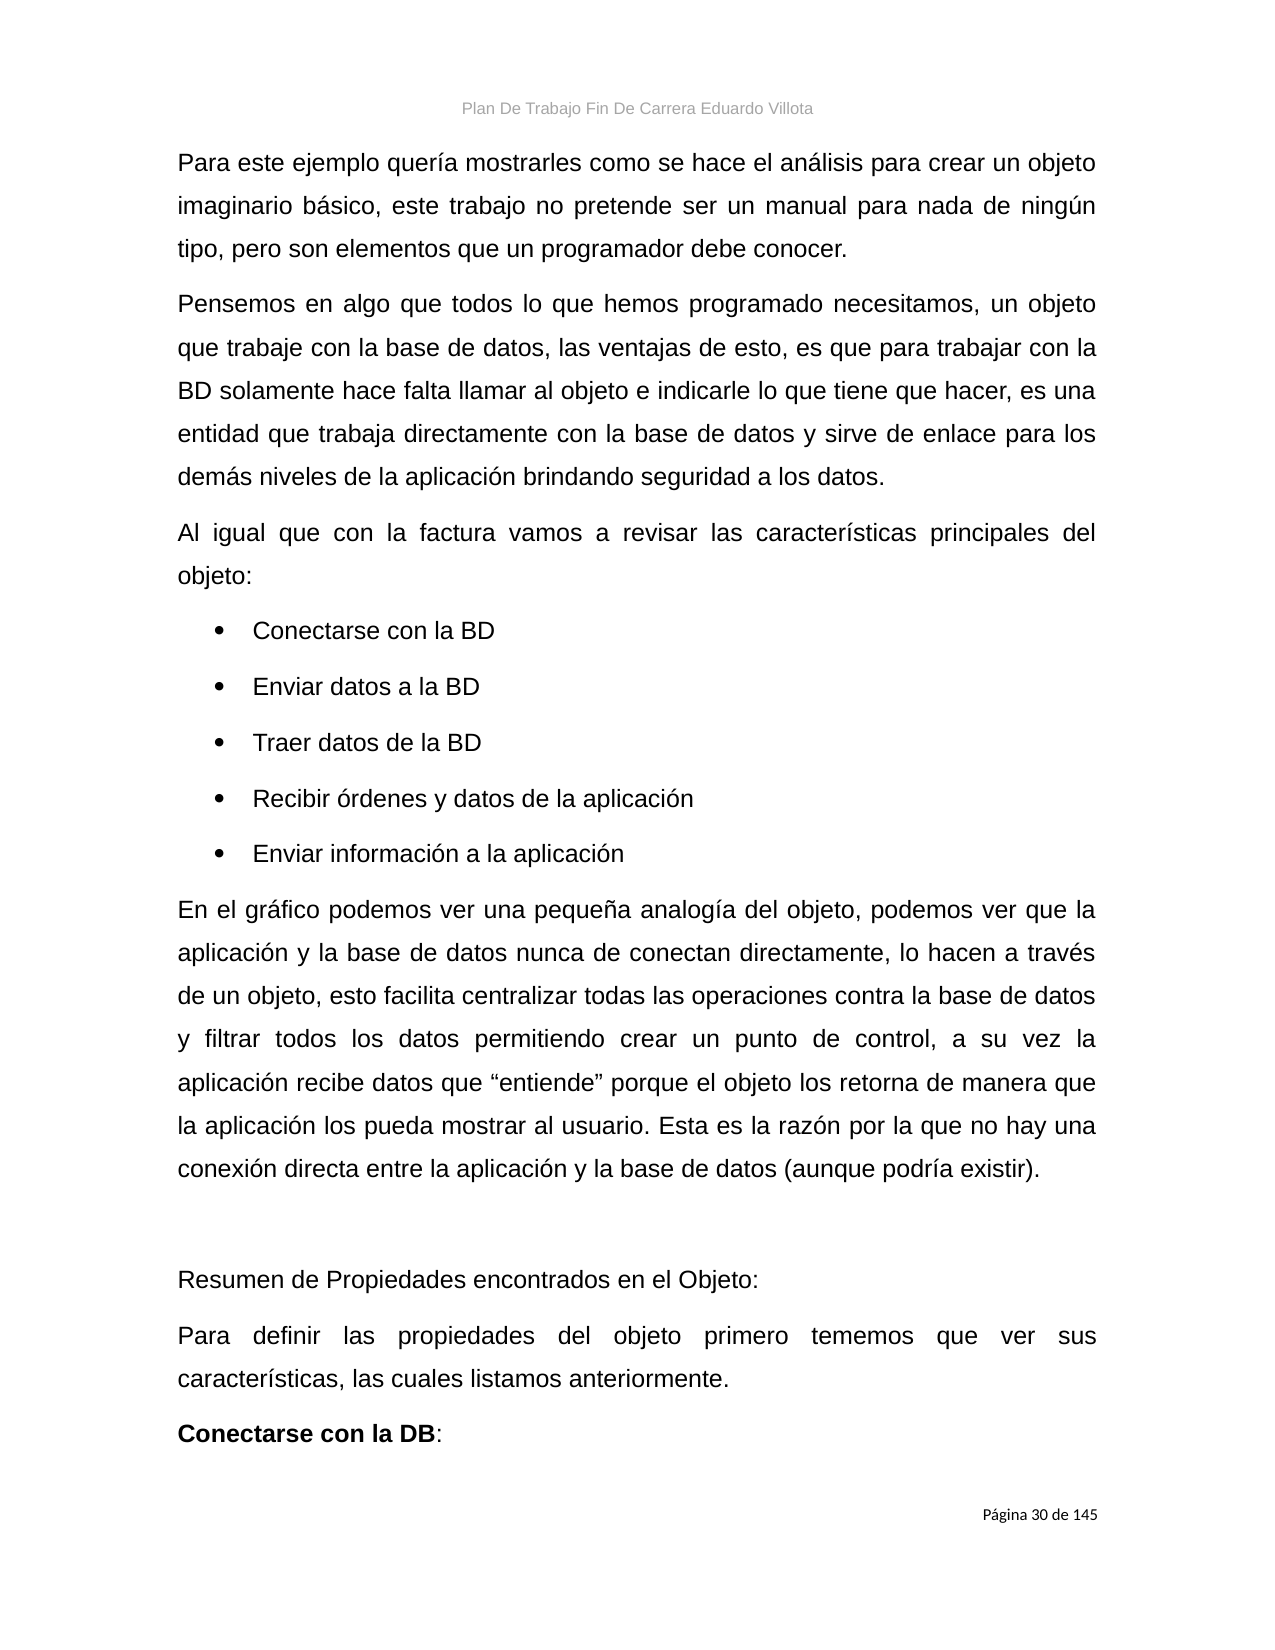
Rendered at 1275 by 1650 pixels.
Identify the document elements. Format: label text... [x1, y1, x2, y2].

text En el gráfico podemos ver una pequeña analogía del objeto, podemos ver que la aplicación y la base de datos nunca de conectan directamente, lo hacen a través de un objeto, esto facilita centralizar todas las operaciones contra la base de datos y filtrar todos los datos permitiendo crear un punto de control, a su vez la aplicación recibe datos que “entiende” porque el objeto los retorna de manera que la aplicación los pueda mostrar al usuario. Esta es la razón por la que no hay una conexión directa entre la aplicación y la base de datos (aunque podría existir). [177, 895, 1098, 1182]
text Al igual que con la factura vamos a revisar las características principales del objeto: [177, 518, 1098, 589]
list Recibir órdenes y datos de la aplicación [215, 783, 1098, 812]
text Para definir las propiedades del objeto primero tememos que ver sus características, las cuales listamos anteriormente. [177, 1321, 1098, 1392]
list Enviar datos a la BD [215, 672, 1098, 701]
list Enviar información a la aplicación [215, 839, 1098, 868]
text Resumen de Propiedades encontrados en el Objeto: [177, 1265, 1098, 1294]
text Para este ejemplo quería mostrarles como se hace el análisis para crear un objeto imaginario básico, este trabajo no pretende ser un manual para nada de ningún tipo, pero son elementos que un programador debe conocer. [177, 148, 1098, 263]
text Pensemos en algo que todos lo que hemos programado necesitamos, un objeto que trabaje con la base de datos, las ventajas de esto, es que para trabajar con la BD solamente hace falta llamar al objeto e indicarle lo que tiene que hacer, es una entidad que trabaja directamente con la base de datos y sirve de enlace para los demás niveles de la aplicación brindando seguridad a los datos. [177, 289, 1098, 491]
list Traer datos de la BD [215, 728, 1098, 757]
text Conectarse con la DB: [177, 1419, 1098, 1448]
list Conectarse con la BD [215, 616, 1098, 645]
